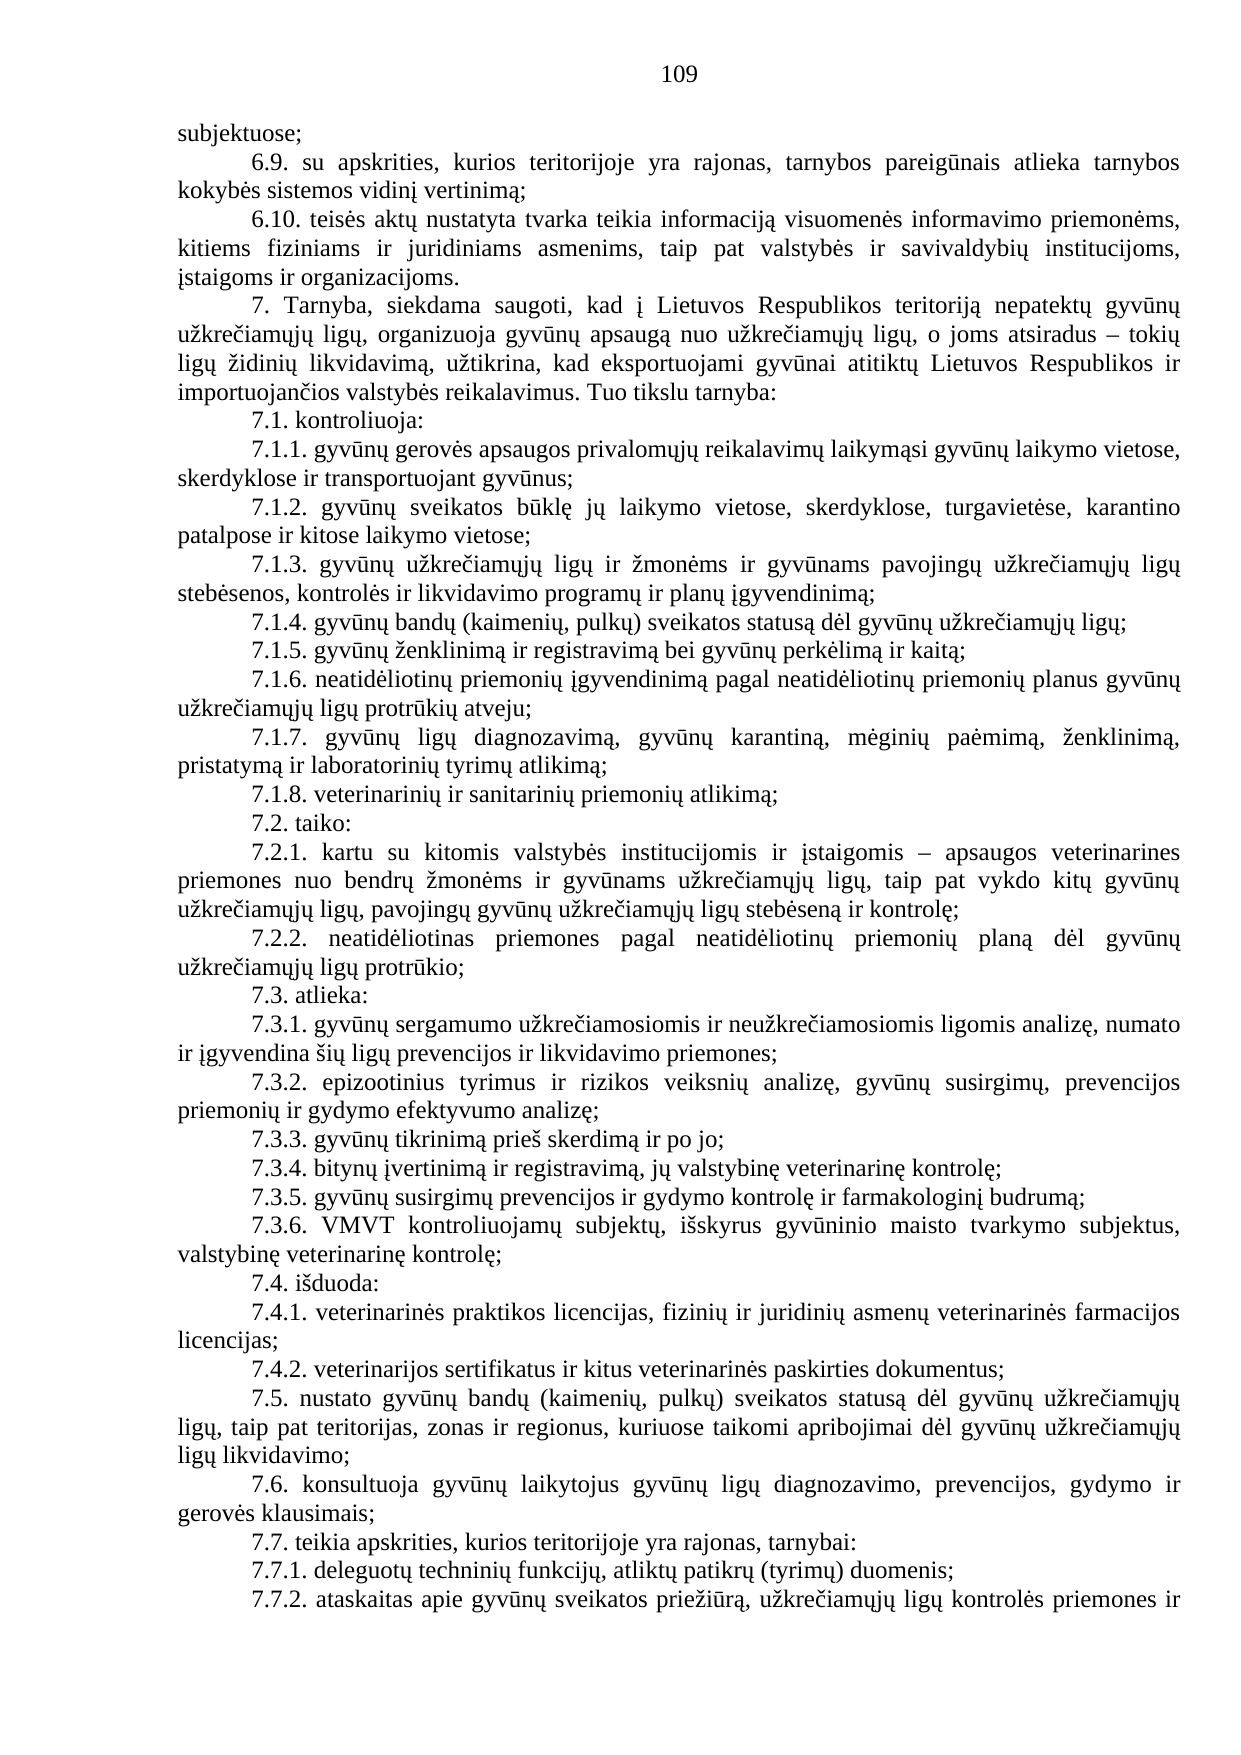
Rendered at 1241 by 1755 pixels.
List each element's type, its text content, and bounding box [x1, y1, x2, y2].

text 7.7. teikia apskrities, kurios teritorijoje yra rajonas, tarnybai: [177, 1527, 1181, 1556]
text 7.7.1. deleguotų techninių funkcijų, atliktų patikrų (tyrimų) duomenis; [177, 1556, 1181, 1584]
text 7.1.3. gyvūnų užkrečiamųjų ligų ir žmonėms ir gyvūnams pavojingų užkrečiamųjų ligų stebėsenos, kontrolės ir likvidavimo programų ir planų įgyvendinimą; [177, 549, 1181, 607]
text 7.2.1. kartu su kitomis valstybės institucijomis ir įstaigomis – apsaugos veterinarines priemones nuo bendrų žmonėms ir gyvūnams užkrečiamųjų ligų, taip pat vykdo kitų gyvūnų užkrečiamųjų ligų, pavojingų gyvūnų užkrečiamųjų ligų stebėseną ir kontrolę; [177, 837, 1181, 923]
text 7. Tarnyba, siekdama saugoti, kad į Lietuvos Respublikos teritoriją nepatektų gyvūnų užkrečiamųjų ligų, organizuoja gyvūnų apsaugą nuo užkrečiamųjų ligų, o joms atsiradus – tokių ligų židinių likvidavimą, užtikrina, kad eksportuojami gyvūnai atitiktų Lietuvos Respublikos ir importuojančios valstybės reikalavimus. Tuo tikslu tarnyba: [177, 291, 1181, 406]
text 7.1.4. gyvūnų bandų (kaimenių, pulkų) sveikatos statusą dėl gyvūnų užkrečiamųjų ligų; [177, 607, 1181, 636]
text 7.1.8. veterinarinių ir sanitarinių priemonių atlikimą; [177, 779, 1181, 808]
text 7.1.6. neatidėliotinų priemonių įgyvendinimą pagal neatidėliotinų priemonių planus gyvūnų užkrečiamųjų ligų protrūkių atveju; [177, 664, 1181, 722]
text 7.4.2. veterinarijos sertifikatus ir kitus veterinarinės paskirties dokumentus; [177, 1354, 1181, 1383]
text 7.1.5. gyvūnų ženklinimą ir registravimą bei gyvūnų perkėlimą ir kaitą; [177, 636, 1181, 664]
text 7.2. taiko: [177, 808, 1181, 837]
text subjektuose; [177, 118, 1181, 147]
text 7.4. išduoda: [177, 1268, 1181, 1297]
text 7.3.2. epizootinius tyrimus ir rizikos veiksnių analizę, gyvūnų susirgimų, prevencijos priemonių ir gydymo efektyvumo analizę; [177, 1067, 1181, 1124]
text 7.1.7. gyvūnų ligų diagnozavimą, gyvūnų karantiną, mėginių paėmimą, ženklinimą, pristatymą ir laboratorinių tyrimų atlikimą; [177, 722, 1181, 779]
text 6.10. teisės aktų nustatyta tvarka teikia informaciją visuomenės informavimo priemonėms, kitiems fiziniams ir juridiniams asmenims, taip pat valstybės ir savivaldybių institucijoms, įstaigoms ir organizacijoms. [177, 204, 1181, 291]
text 7.1.1. gyvūnų gerovės apsaugos privalomųjų reikalavimų laikymąsi gyvūnų laikymo vietose, skerdyklose ir transportuojant gyvūnus; [177, 434, 1181, 492]
text 7.1. kontroliuoja: [177, 406, 1181, 434]
text 7.3.1. gyvūnų sergamumo užkrečiamosiomis ir neužkrečiamosiomis ligomis analizę, numato ir įgyvendina šių ligų prevencijos ir likvidavimo priemones; [177, 1009, 1181, 1067]
text 7.3.6. VMVT kontroliuojamų subjektų, išskyrus gyvūninio maisto tvarkymo subjektus, valstybinę veterinarinę kontrolę; [177, 1211, 1181, 1268]
text 7.7.2. ataskaitas apie gyvūnų sveikatos priežiūrą, užkrečiamųjų ligų kontrolės priemones ir [177, 1584, 1181, 1613]
text 7.5. nustato gyvūnų bandų (kaimenių, pulkų) sveikatos statusą dėl gyvūnų užkrečiamųjų ligų, taip pat teritorijas, zonas ir regionus, kuriuose taikomi apribojimai dėl gyvūnų užkrečiamųjų ligų likvidavimo; [177, 1383, 1181, 1469]
text 7.4.1. veterinarinės praktikos licencijas, fizinių ir juridinių asmenų veterinarinės farmacijos licencijas; [177, 1297, 1181, 1354]
text 7.3.3. gyvūnų tikrinimą prieš skerdimą ir po jo; [177, 1124, 1181, 1153]
text 7.2.2. neatidėliotinas priemones pagal neatidėliotinų priemonių planą dėl gyvūnų užkrečiamųjų ligų protrūkio; [177, 923, 1181, 981]
text 7.6. konsultuoja gyvūnų laikytojus gyvūnų ligų diagnozavimo, prevencijos, gydymo ir gerovės klausimais; [177, 1469, 1181, 1527]
text 7.3. atlieka: [177, 981, 1181, 1009]
text 7.3.4. bitynų įvertinimą ir registravimą, jų valstybinę veterinarinę kontrolę; [177, 1153, 1181, 1182]
text 6.9. su apskrities, kurios teritorijoje yra rajonas, tarnybos pareigūnais atlieka tarnybos kokybės sistemos vidinį vertinimą; [177, 147, 1181, 204]
text 7.3.5. gyvūnų susirgimų prevencijos ir gydymo kontrolę ir farmakologinį budrumą; [177, 1182, 1181, 1211]
text 7.1.2. gyvūnų sveikatos būklę jų laikymo vietose, skerdyklose, turgavietėse, karantino patalpose ir kitose laikymo vietose; [177, 492, 1181, 549]
